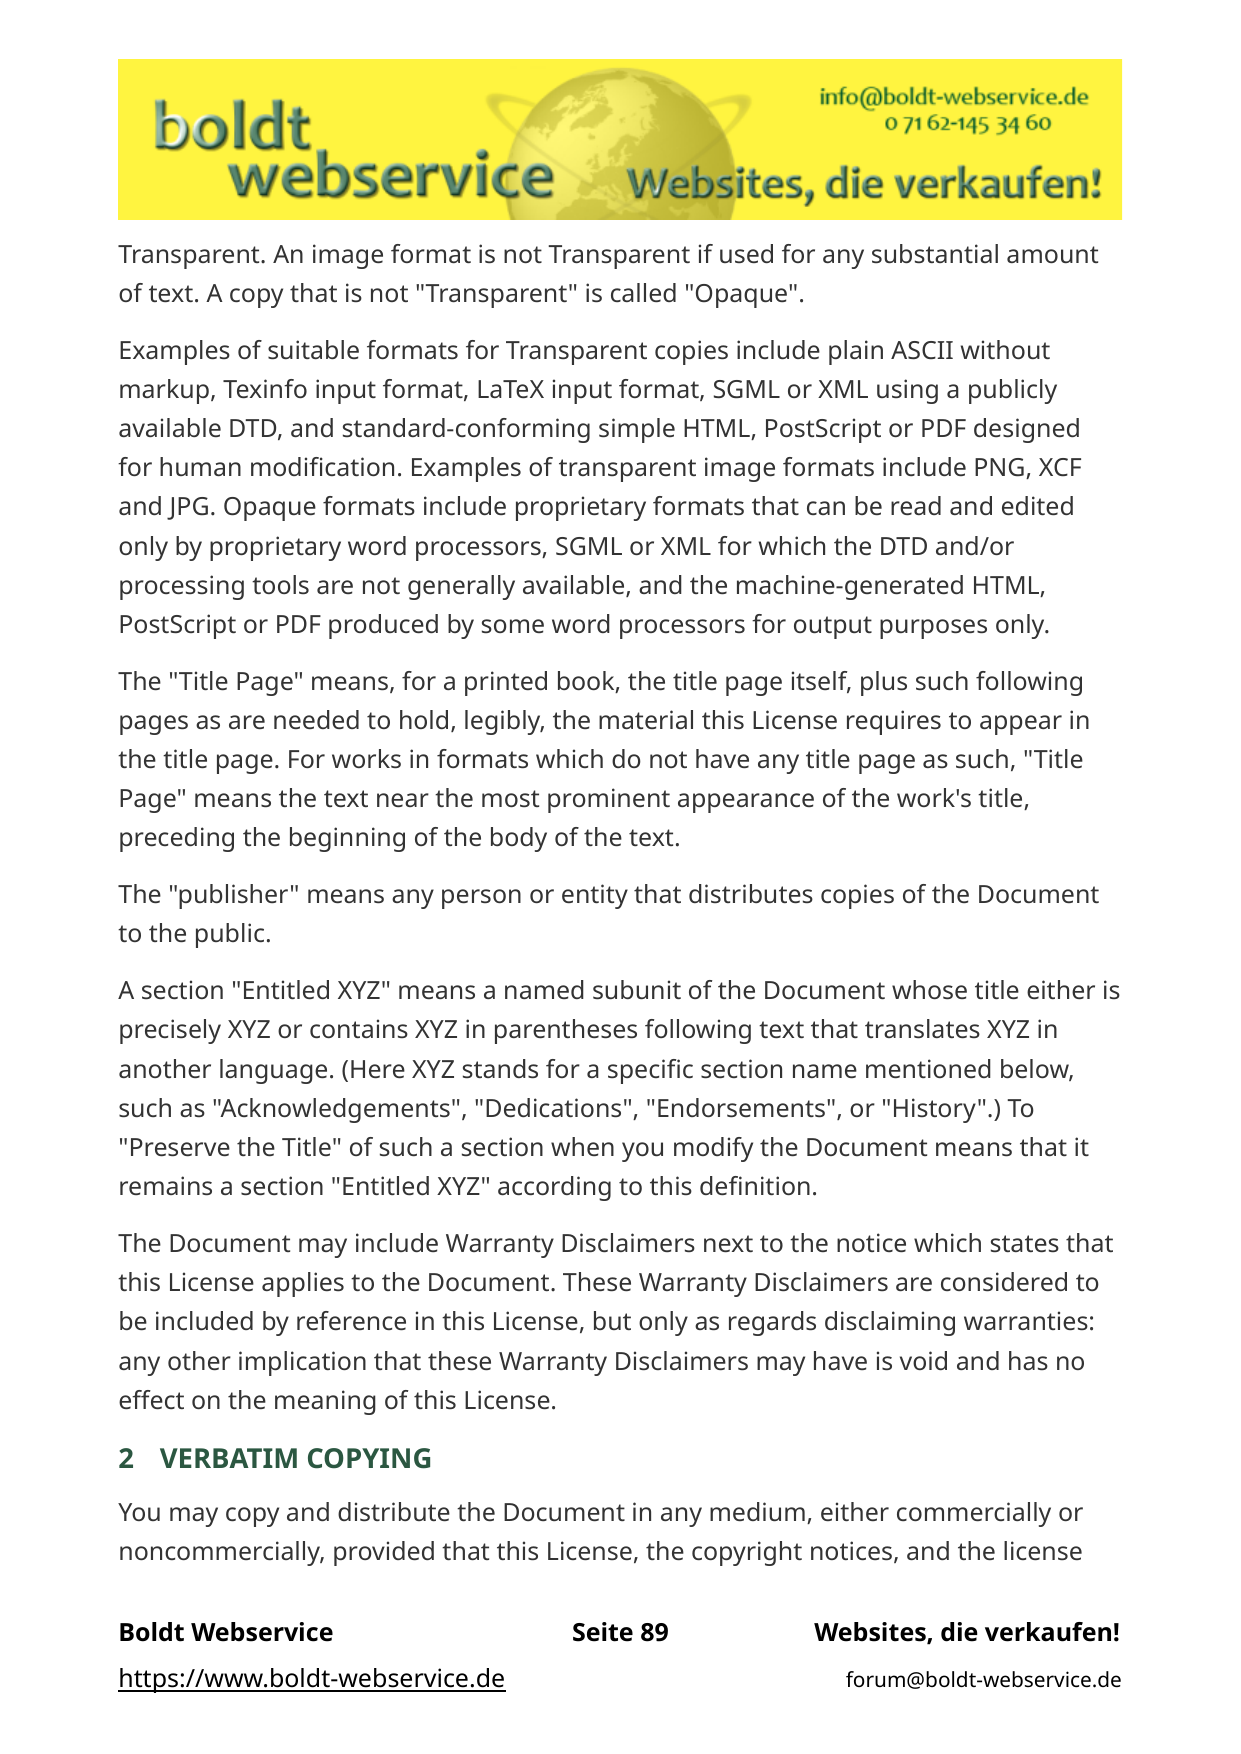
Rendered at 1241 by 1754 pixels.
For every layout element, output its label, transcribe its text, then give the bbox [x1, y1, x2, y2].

text Transparent. An image format is not Transparent if used for any substantial amount of text. A copy that is not "Transparent" is called "Opaque". [118, 236, 1122, 309]
text Examples of suitable formats for Transparent copies include plain ASCII without markup, Texinfo input format, LaTeX input format, SGML or XML using a publicly available DTD, and standard-conforming simple HTML, PostScript or PDF designed for human modification. Examples of transparent image formats include PNG, XCF and JPG. Opaque formats include proprietary formats that can be read and edited only by proprietary word processors, SGML or XML for which the DTD and/or processing tools are not generally available, and the machine-generated HTML, PostScript or PDF produced by some word processors for output purposes only. [118, 332, 1122, 641]
text A section "Entitled XYZ" means a named subunit of the Document whose title either is precisely XYZ or contains XYZ in parentheses following text that translates XYZ in another language. (Here XYZ stands for a specific section name mentioned below, such as "Acknowledgements", "Dedications", "Endorsements", or "History".) To "Preserve the Title" of such a section when you modify the Document means that it remains a section "Entitled XYZ" according to this definition. [118, 973, 1122, 1203]
subtitle VERBATIM COPYING [118, 1439, 1122, 1477]
text You may copy and distribute the Document in any medium, either commercially or noncommercially, provided that this License, the copyright notices, and the license [118, 1494, 1122, 1568]
picture [118, 59, 1123, 220]
text The "publisher" means any person or entity that distributes copies of the Document to the public. [118, 877, 1122, 950]
text The "Title Page" means, for a printed book, the title page itself, plus such following pages as are needed to hold, legibly, the material this License requires to appear in the title page. For works in formats which do not have any title page as such, "Title Page" means the text near the most prominent appearance of the work's title, preceding the beginning of the body of the text. [118, 663, 1122, 854]
text The Document may include Warranty Disclaimers next to the notice which states that this License applies to the Document. These Warranty Disclaimers are considered to be included by reference in this License, but only as regards disclaiming warranties: any other implication that these Warranty Disclaimers may have is void and has no effect on the meaning of this License. [118, 1226, 1122, 1416]
